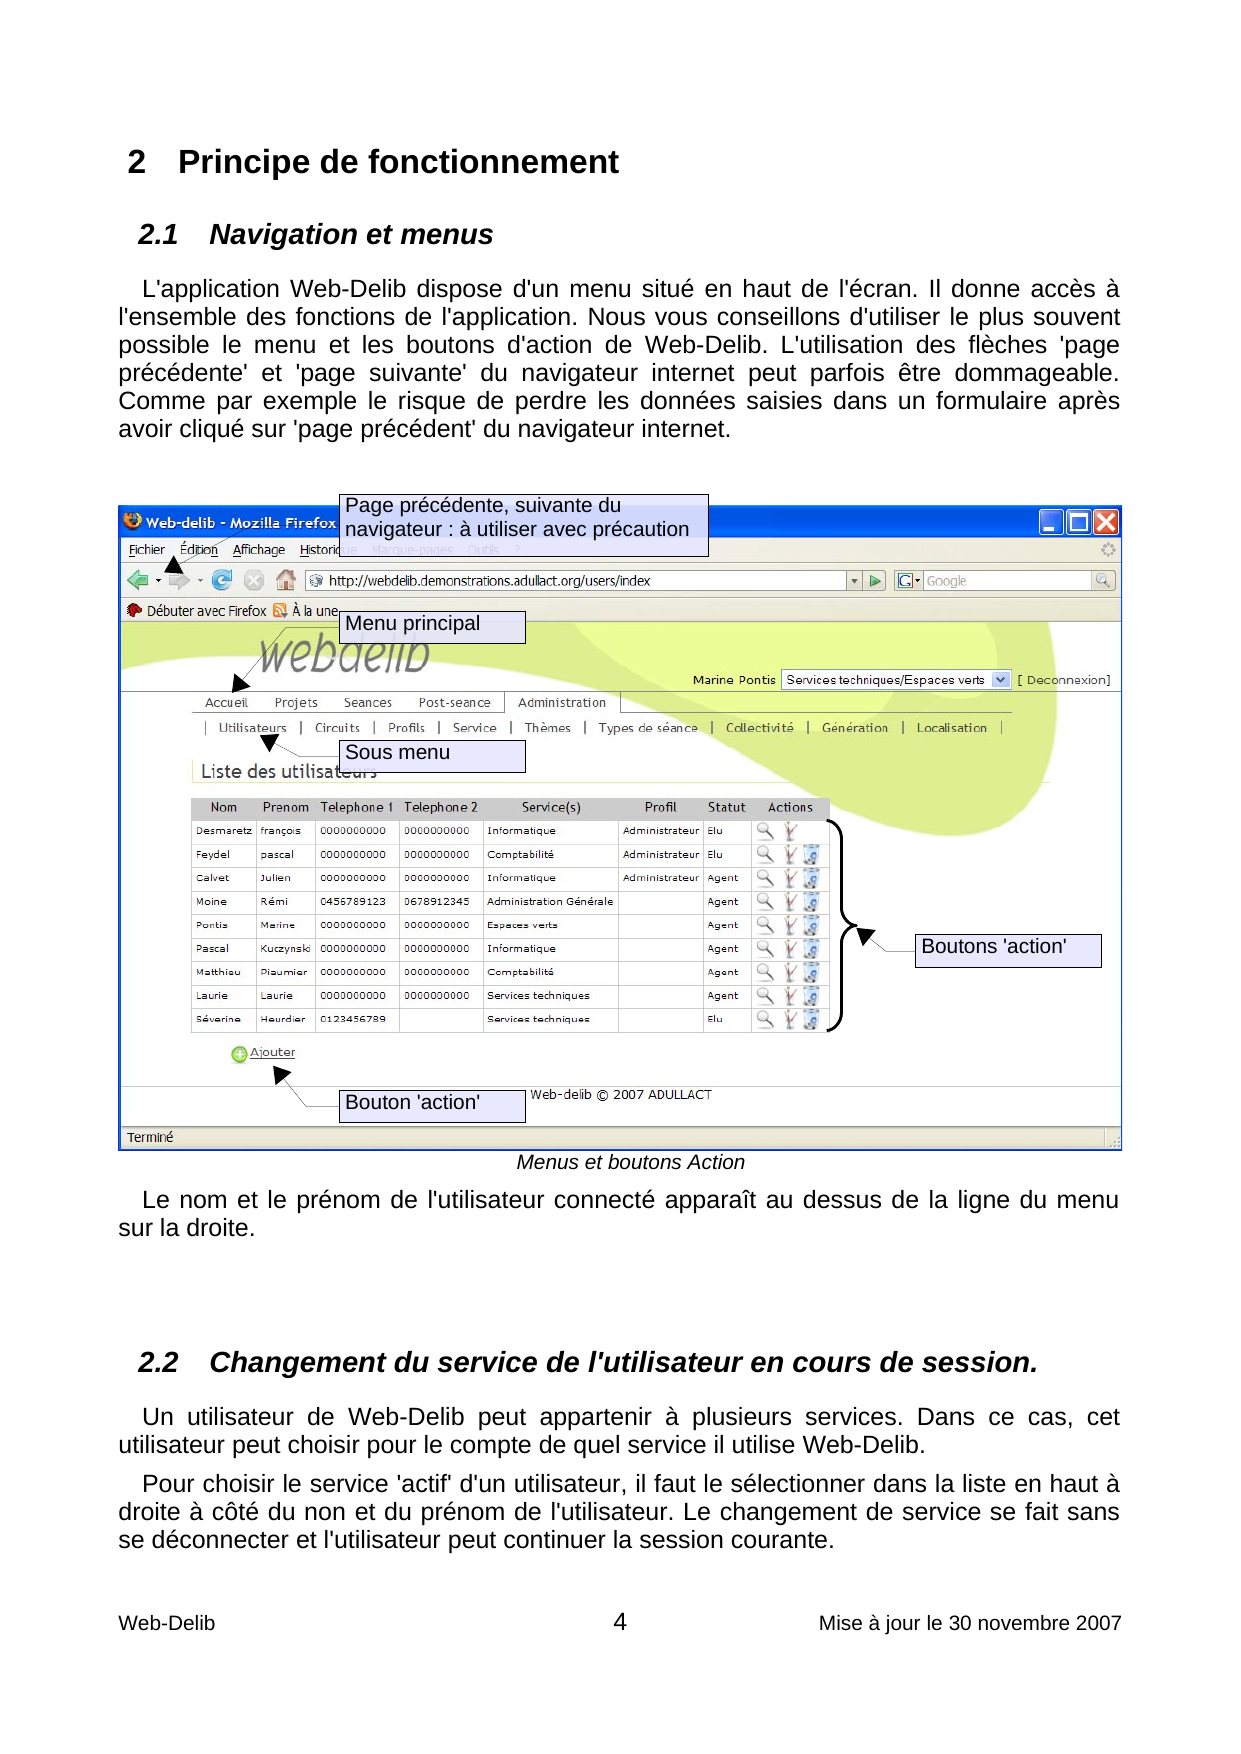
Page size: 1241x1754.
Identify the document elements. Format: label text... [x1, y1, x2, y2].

subtitle Principe de fonctionnement [118, 143, 1122, 181]
subtitle Navigation et menus [118, 218, 1122, 251]
text [118, 494, 339, 505]
picture [118, 505, 1123, 1151]
text Pour choisir le service 'actif' d'un utilisateur, il faut le sélectionner dans la liste en haut à droite à côté du non et du prénom de l'utilisateur. Le changement de service se fait sans se déconnecter et l'utilisateur peut continuer la session courante. [118, 1470, 1122, 1554]
text [709, 494, 1122, 505]
text Menus et boutons Action [118, 1151, 1122, 1174]
subtitle Changement du service de l'utilisateur en cours de session. [118, 1346, 1122, 1378]
text L'application Web-Delib dispose d'un menu situé en haut de l'écran. Il donne accès à l'ensemble des fonctions de l'application. Nous vous conseillons d'utiliser le plus souvent possible le menu et les boutons d'action de Web-Delib. L'utilisation des flèches 'page précédente' et 'page suivante' du navigateur internet peut parfois être dommageable. Comme par exemple le risque de perdre les données saisies dans un formulaire après avoir cliqué sur 'page précédent' du navigateur internet. [118, 275, 1122, 442]
text Un utilisateur de Web-Delib peut appartenir à plusieurs services. Dans ce cas, cet utilisateur peut choisir pour le compte de quel service il utilise Web-Delib. [118, 1403, 1122, 1458]
text Le nom et le prénom de l'utilisateur connecté apparaît au dessus de la ligne du menu sur la droite. [118, 1186, 1122, 1241]
